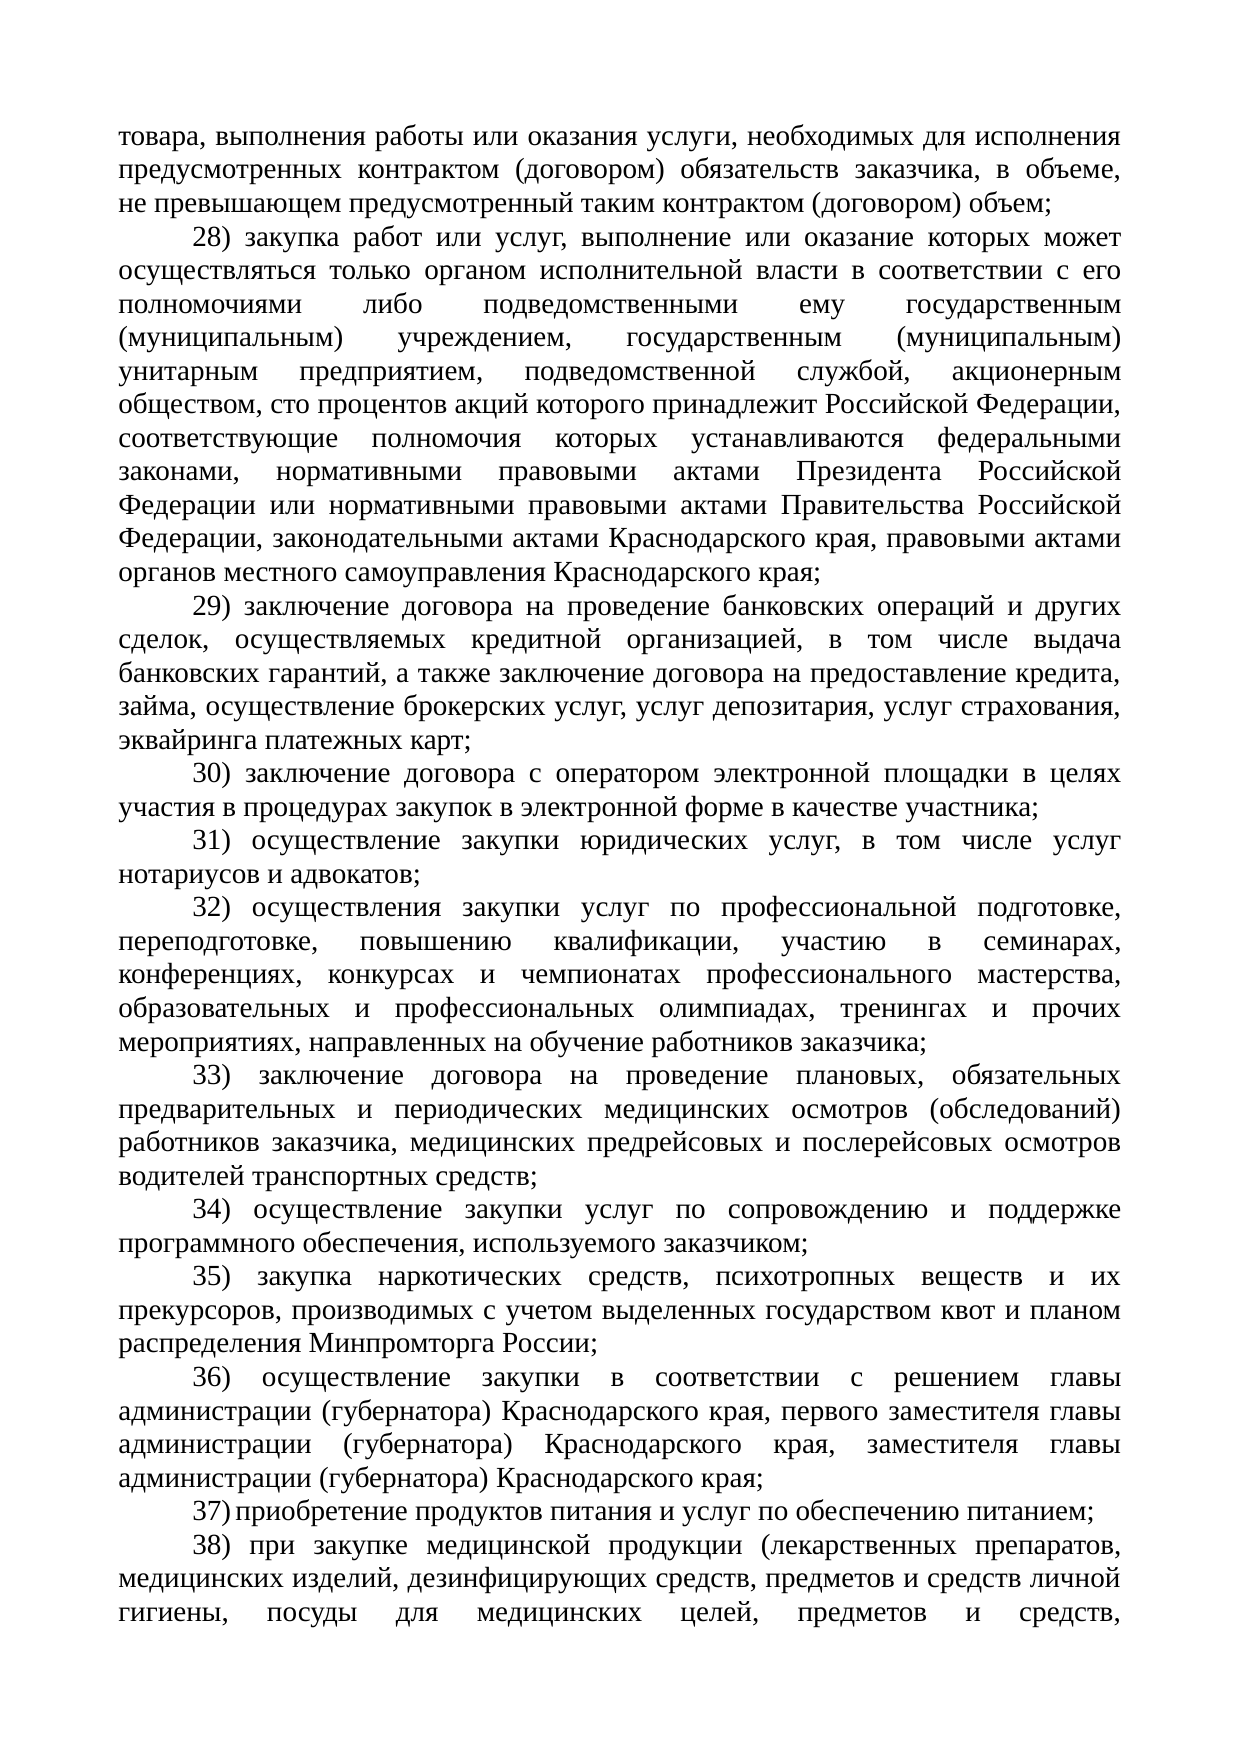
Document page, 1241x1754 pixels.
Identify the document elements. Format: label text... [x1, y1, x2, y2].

text 37) приобретение продуктов питания и услуг по обеспечению питанием; [118, 1493, 1122, 1527]
text 29) заключение договора на проведение банковских операций и других сделок, осуществляемых кредитной организацией, в том числе выдача банковских гарантий, а также заключение договора на предоставление кредита, займа, осуществление брокерских услуг, услуг депозитария, услуг страхования, эквайринга платежных карт; [118, 588, 1122, 755]
text товара, выполнения работы или оказания услуги, необходимых для исполнения предусмотренных контрактом (договором) обязательств заказчика, в объеме, не превышающем предусмотренный таким контрактом (договором) объем; [118, 118, 1122, 219]
text 38) при закупке медицинской продукции (лекарственных препаратов, медицинских изделий, дезинфицирующих средств, предметов и средств личной гигиены, посуды для медицинских целей, предметов и средств, [118, 1527, 1122, 1627]
text 31) осуществление закупки юридических услуг, в том числе услуг нотариусов и адвокатов; [118, 822, 1122, 889]
text 35) закупка наркотических средств, психотропных веществ и их прекурсоров, производимых с учетом выделенных государством квот и планом распределения Минпромторга России; [118, 1258, 1122, 1359]
text 36) осуществление закупки в соответствии с решением главы администрации (губернатора) Краснодарского края, первого заместителя главы администрации (губернатора) Краснодарского края, заместителя главы администрации (губернатора) Краснодарского края; [118, 1359, 1122, 1493]
text 28) закупка работ или услуг, выполнение или оказание которых может осуществляться только органом исполнительной власти в соответствии с его полномочиями либо подведомственными ему государственным (муниципальным) учреждением, государственным (муниципальным) унитарным предприятием, подведомственной службой, акционерным обществом, сто процентов акций которого принадлежит Российской Федерации, соответствующие полномочия которых устанавливаются федеральными законами, нормативными правовыми актами Президента Российской Федерации или нормативными правовыми актами Правительства Российской Федерации, законодательными актами Краснодарского края, правовыми актами органов местного самоуправления Краснодарского края; [118, 219, 1122, 588]
text 34) осуществление закупки услуг по сопровождению и поддержке программного обеспечения, используемого заказчиком; [118, 1191, 1122, 1258]
text 30) заключение договора с оператором электронной площадки в целях участия в процедурах закупок в электронной форме в качестве участника; [118, 755, 1122, 822]
text 33) заключение договора на проведение плановых, обязательных предварительных и периодических медицинских осмотров (обследований) работников заказчика, медицинских предрейсовых и послерейсовых осмотров водителей транспортных средств; [118, 1057, 1122, 1191]
text 32) осуществления закупки услуг по профессиональной подготовке, переподготовке, повышению квалификации, участию в семинарах, конференциях, конкурсах и чемпионатах профессионального мастерства, образовательных и профессиональных олимпиадах, тренингах и прочих мероприятиях, направленных на обучение работников заказчика; [118, 889, 1122, 1057]
